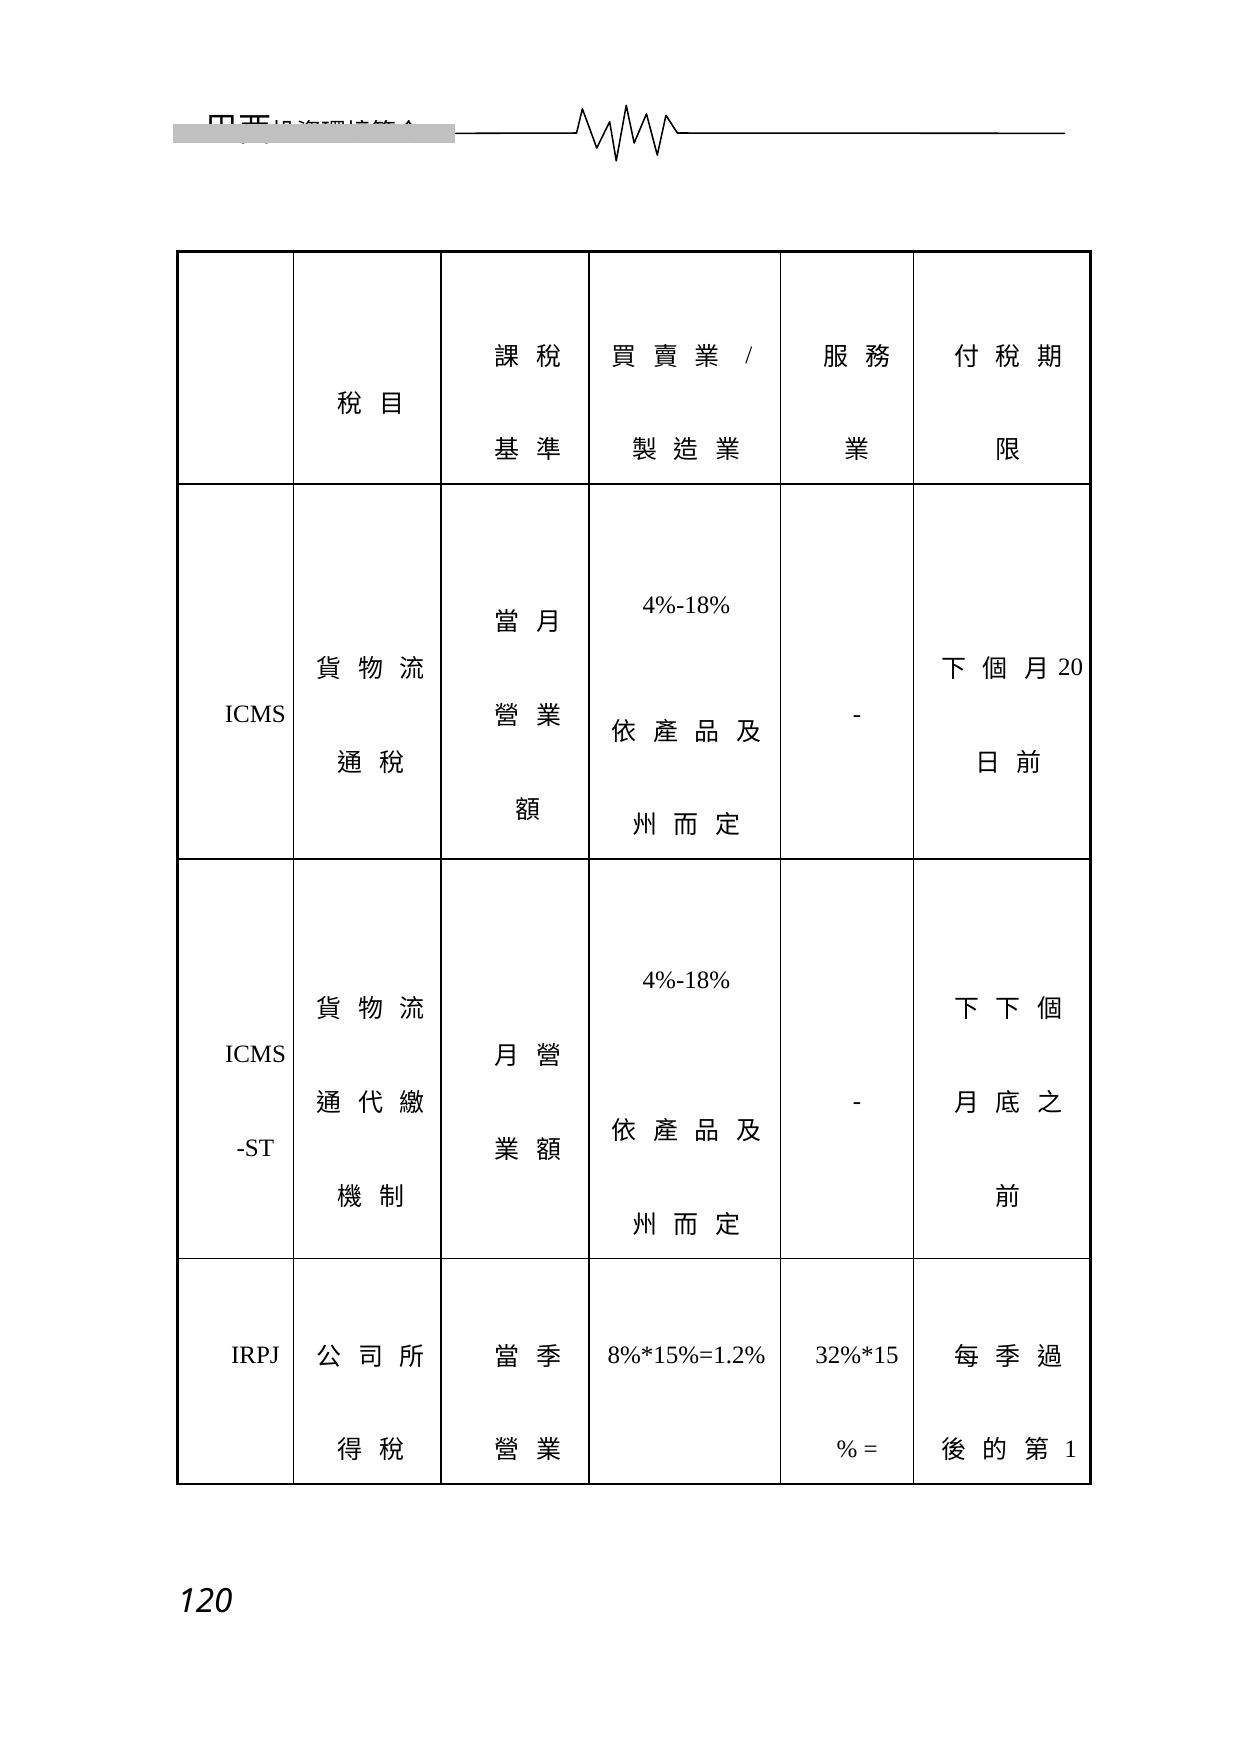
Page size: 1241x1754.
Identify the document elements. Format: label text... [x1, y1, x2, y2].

table_cell 下個月20日前 [914, 485, 1089, 858]
table_cell - [781, 485, 913, 858]
table_header 稅目 [294, 253, 440, 483]
table_cell 8%*15%=1.2% [590, 1259, 780, 1483]
table_cell 32%*15% = [781, 1259, 913, 1483]
table_cell 當季營業 [442, 1259, 588, 1483]
table_cell ICMS-ST [179, 860, 293, 1257]
table_header 付稅期限 [914, 253, 1089, 483]
table_cell 月營業額 [442, 860, 588, 1257]
table_cell 4%-18% 依產品及州而定 [590, 485, 780, 858]
table_cell 貨物流通代繳機制 [294, 860, 440, 1257]
table_cell 下下個月底之前 [914, 860, 1089, 1257]
table_cell IRPJ [179, 1259, 293, 1483]
table_header [179, 253, 293, 483]
table_cell 每季過後的第1 [914, 1259, 1089, 1483]
table_cell 公司所得稅 [294, 1259, 440, 1483]
table_cell 4%-18% 依產品及州而定 [590, 860, 780, 1257]
table_header 服務業 [781, 253, 913, 483]
table_cell 當月營業額 [442, 485, 588, 858]
table_header 買賣業/製造業 [590, 253, 780, 483]
table_cell - [781, 860, 913, 1257]
table_header 課稅基準 [442, 253, 588, 483]
table_cell ICMS [179, 485, 293, 858]
table_cell 貨物流通稅 [294, 485, 440, 858]
